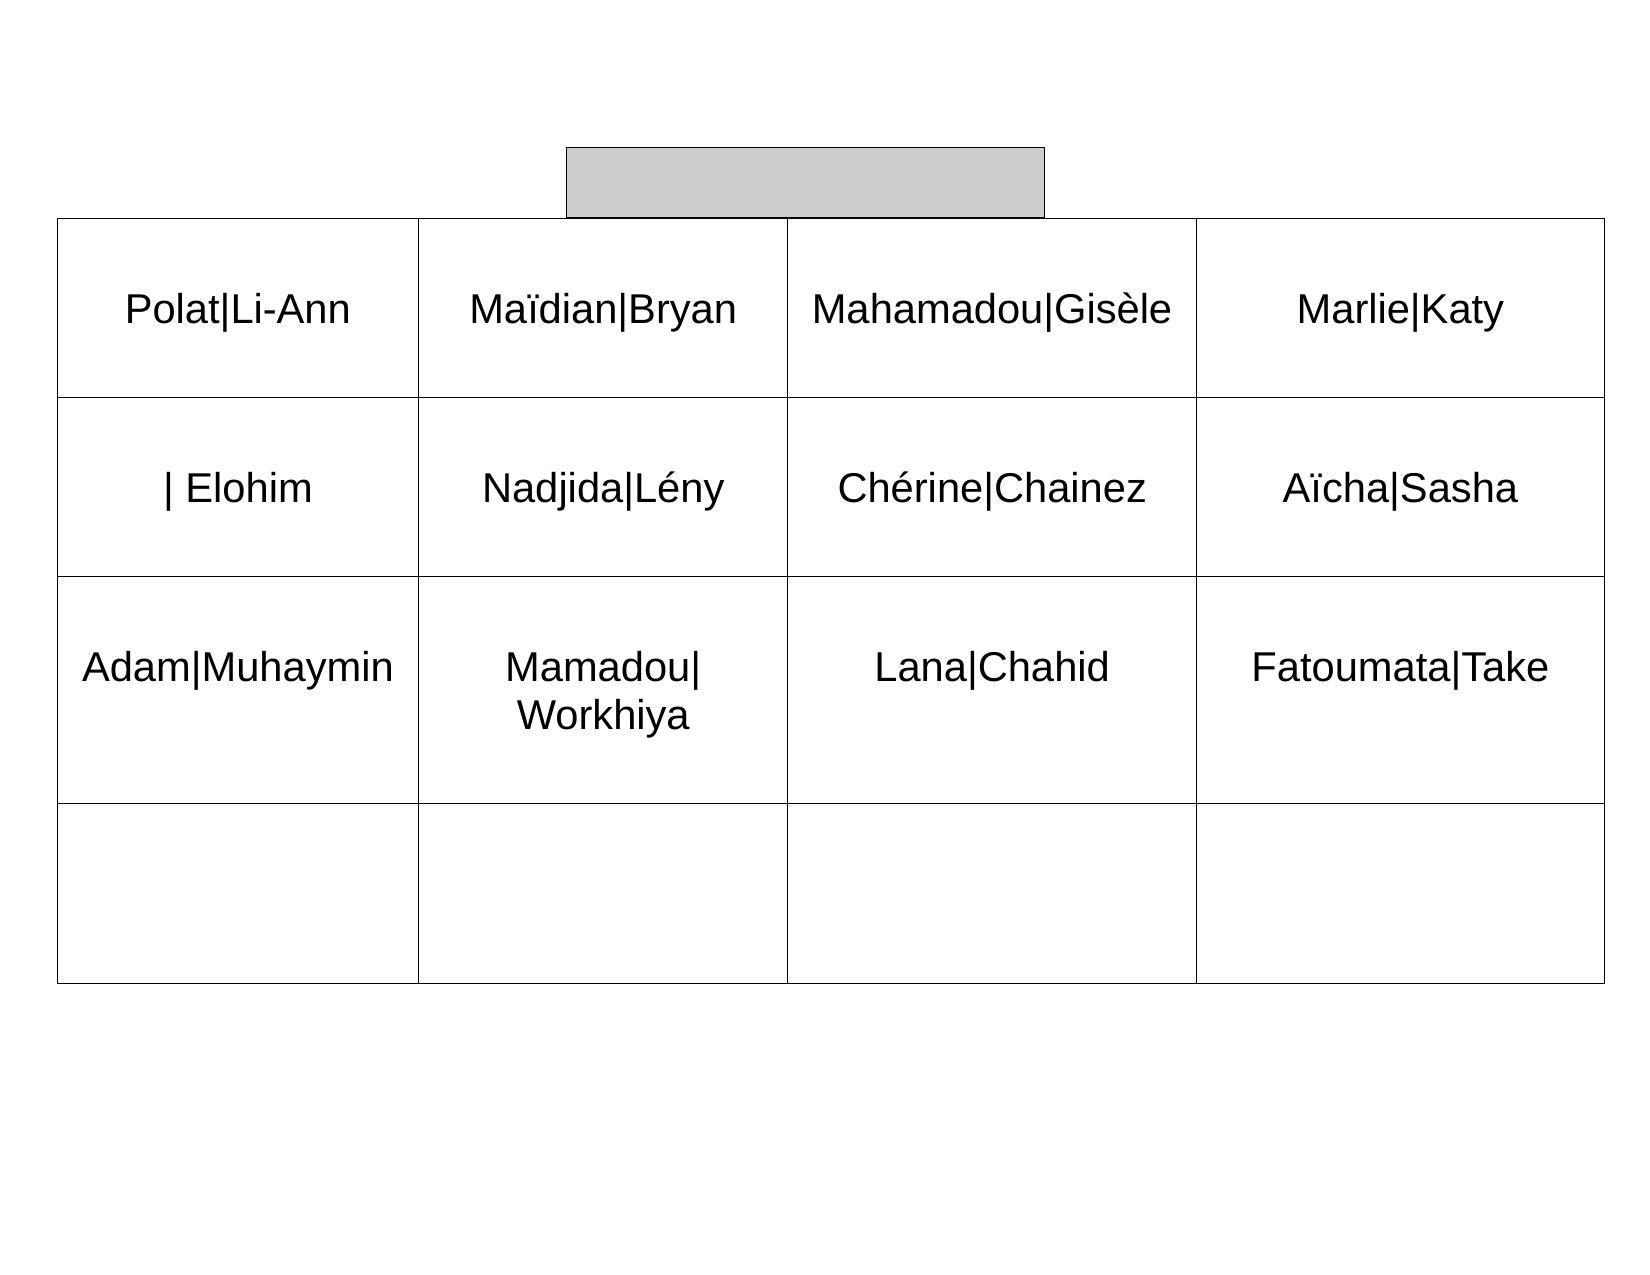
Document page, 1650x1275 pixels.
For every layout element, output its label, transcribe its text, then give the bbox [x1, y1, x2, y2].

table_cell Chérine|Chainez [788, 398, 1196, 576]
table_cell Fatoumata|Take [1197, 577, 1604, 803]
table_cell [58, 804, 418, 982]
table_header [567, 148, 1044, 217]
table_cell Lana|Chahid [788, 577, 1196, 803]
table_header Marlie|Katy [1197, 219, 1604, 397]
table_cell Nadjida|Lény [419, 398, 787, 576]
table_cell [1197, 804, 1604, 982]
table_header Mahamadou|Gisèle [788, 219, 1196, 397]
table_cell Aïcha|Sasha [1197, 398, 1604, 576]
table_cell Mamadou|Workhiya [419, 577, 787, 803]
table_cell | Elohim [58, 398, 418, 576]
table_header Maïdian|Bryan [419, 219, 787, 397]
table_header Polat|Li-Ann [58, 219, 418, 397]
table_cell Adam|Muhaymin [58, 577, 418, 803]
table_cell [419, 804, 787, 982]
table_cell [788, 804, 1196, 982]
